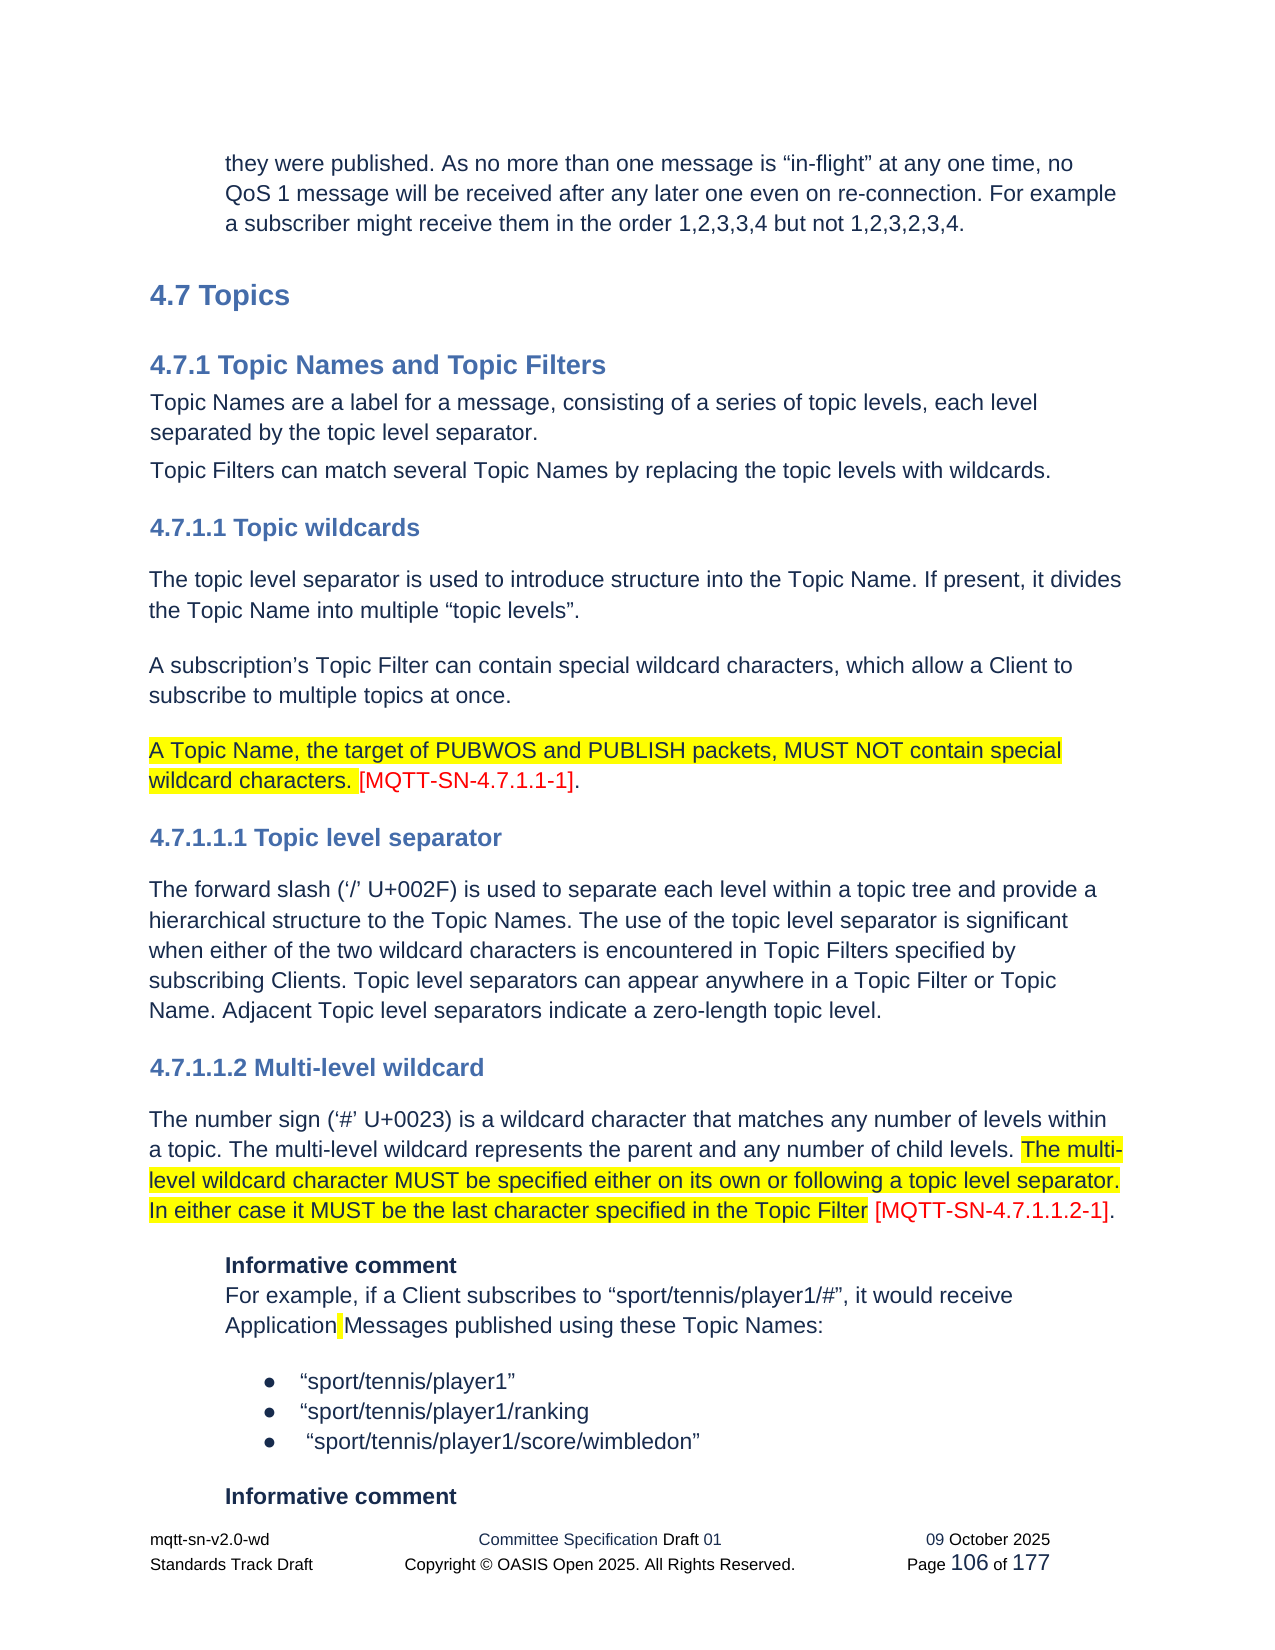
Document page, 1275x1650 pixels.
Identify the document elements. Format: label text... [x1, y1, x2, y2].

subtitle 4.7.1 Topic Names and Topic Filters [150, 349, 1022, 380]
list “sport/tennis/player1/score/wimbledon” [262, 1428, 1124, 1454]
text A subscription’s Topic Filter can contain special wildcard characters, which allow a Client to subscribe to multiple topics at once. [148, 652, 1124, 708]
text they were published. As no more than one message is “in-flight” at any one time, no QoS 1 message will be received after any later one even on re-connection. For example a subscriber might receive them in the order 1,2,3,3,4 but not 1,2,3,2,3,4. [225, 150, 1125, 237]
text A Topic Name, the target of PUBWOS and PUBLISH packets, MUST NOT contain special wildcard characters. [MQTT-SN-4.7.1.1-1]. [148, 737, 1124, 794]
text Informative comment [225, 1483, 1124, 1510]
list “sport/tennis/player1/ranking [262, 1398, 1124, 1424]
subtitle 4.7.1.1.1 Topic level separator [150, 823, 1124, 851]
text The number sign (‘#’ U+0023) is a wildcard character that matches any number of levels within a topic. The multi-level wildcard represents the parent and any number of child levels. The multi-level wildcard character MUST be specified either on its own or following a topic level separator. In either case it MUST be the last character specified in the Topic Filter [MQTT-SN-4.7.1.1.2-1]. [148, 1106, 1124, 1223]
text Topic Names are a label for a message, consisting of a series of topic levels, each level separated by the topic level separator. [150, 389, 1124, 445]
list “sport/tennis/player1” [262, 1368, 1124, 1394]
text For example, if a Client subscribes to “sport/tennis/player1/#”, it would receive Application Messages published using these Topic Names: [225, 1282, 1124, 1339]
subtitle 4.7.1.1 Topic wildcards [150, 513, 1124, 541]
text Informative comment [225, 1252, 1124, 1278]
text The topic level separator is used to introduce structure into the Topic Name. If present, it divides the Topic Name into multiple “topic levels”. [148, 566, 1124, 623]
text Topic Filters can match several Topic Names by replacing the topic levels with wildcards. [150, 457, 1124, 484]
text The forward slash (‘/’ U+002F) is used to separate each level within a topic tree and provide a hierarchical structure to the Topic Names. The use of the topic level separator is significant when either of the two wildcard characters is encountered in Topic Filters specified by subscribing Clients. Topic level separators can appear anywhere in a Topic Filter or Topic Name. Adjacent Topic level separators indicate a zero-length topic level. [148, 876, 1124, 1024]
subtitle 4.7 Topics [150, 278, 1022, 312]
subtitle 4.7.1.1.2 Multi-level wildcard [150, 1052, 1124, 1081]
